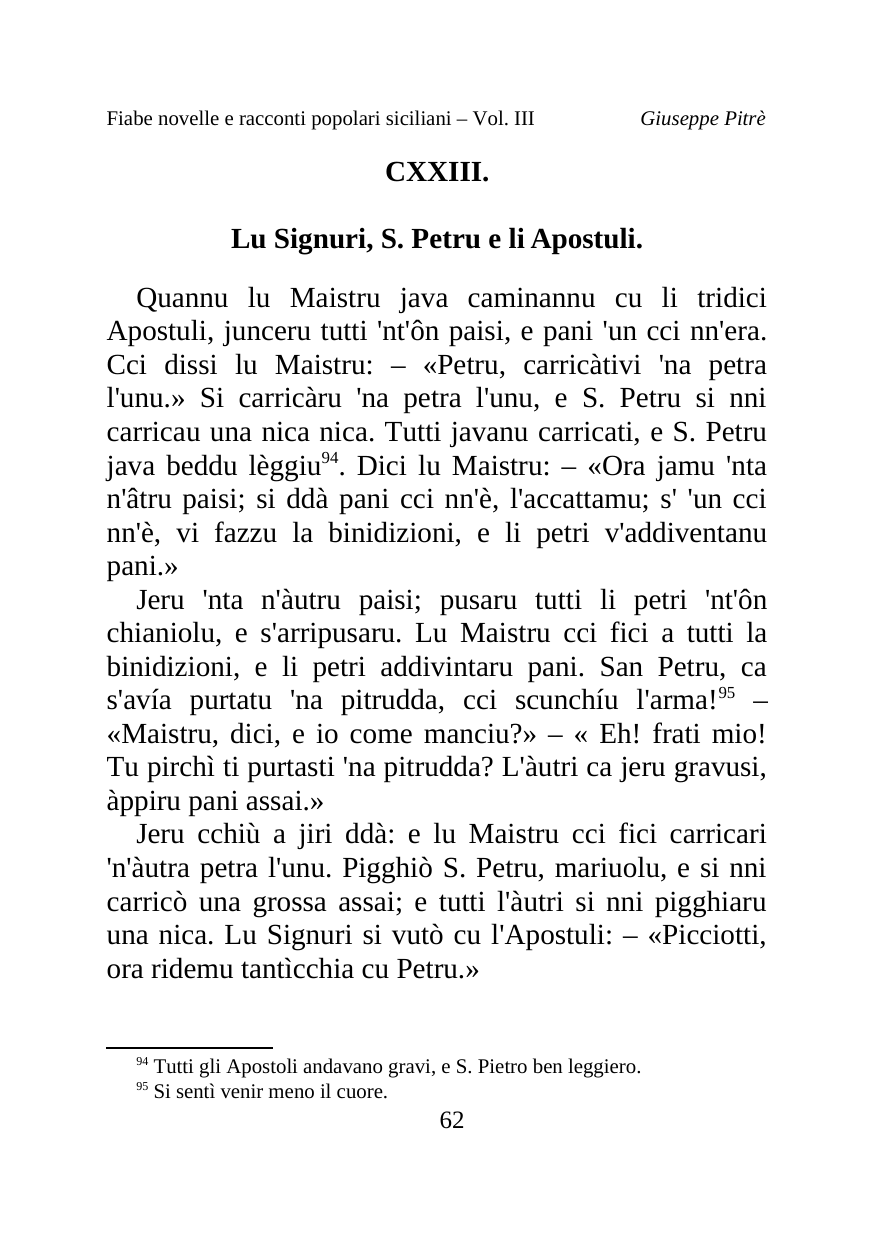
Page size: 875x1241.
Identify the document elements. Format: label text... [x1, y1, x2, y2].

text Jeru cchiù a jiri ddà: e lu Maistru cci fici carricari 'n'àutra petra l'unu. Pigghiò S. Petru, mariuolu, e si nni carricò una grossa assai; e tutti l'àutri si nni pigghiaru una nica. Lu Signuri si vutò cu l'Apostuli: – «Picciotti, ora ridemu tantìcchia cu Petru.» [106, 817, 768, 984]
text Jeru 'nta n'àutru paisi; pusaru tutti li petri 'nt'ôn chianiolu, e s'arripusaru. Lu Maistru cci fici a tutti la binidizioni, e li petri addivintaru pani. San Petru, ca s'avía purtatu 'na pitrudda, cci scunchíu l'arma! – «Maistru, dici, e io come manciu?» – « Eh! frati mio! Tu pirchì ti purtasti 'na pitrudda? L'àutri ca jeru gravusi, àppiru pani assai.» [106, 582, 768, 817]
text Si sentì venir meno il cuore. [106, 1078, 768, 1103]
text Tutti gli Apostoli andavano gravi, e S. Pietro ben leggiero. [106, 1054, 768, 1078]
text Quannu lu Maistru java caminannu cu li tridici Apostuli, junceru tutti 'nt'ôn paisi, e pani 'un cci nn'era. Cci dissi lu Maistru: – «Petru, carricàtivi 'na petra l'unu.» Si carricàru 'na petra l'unu, e S. Petru si nni carricau una nica nica. Tutti javanu carricati, e S. Petru java beddu lèggiu. Dici lu Maistru: – «Ora jamu 'nta n'âtru paisi; si ddà pani cci nn'è, l'accattamu; s' 'un cci nn'è, vi fazzu la binidizioni, e li petri v'addiventanu pani.» [106, 280, 768, 582]
subtitle CXXIII. Lu Signuri, S. Petru e li Apostuli. [106, 154, 768, 255]
